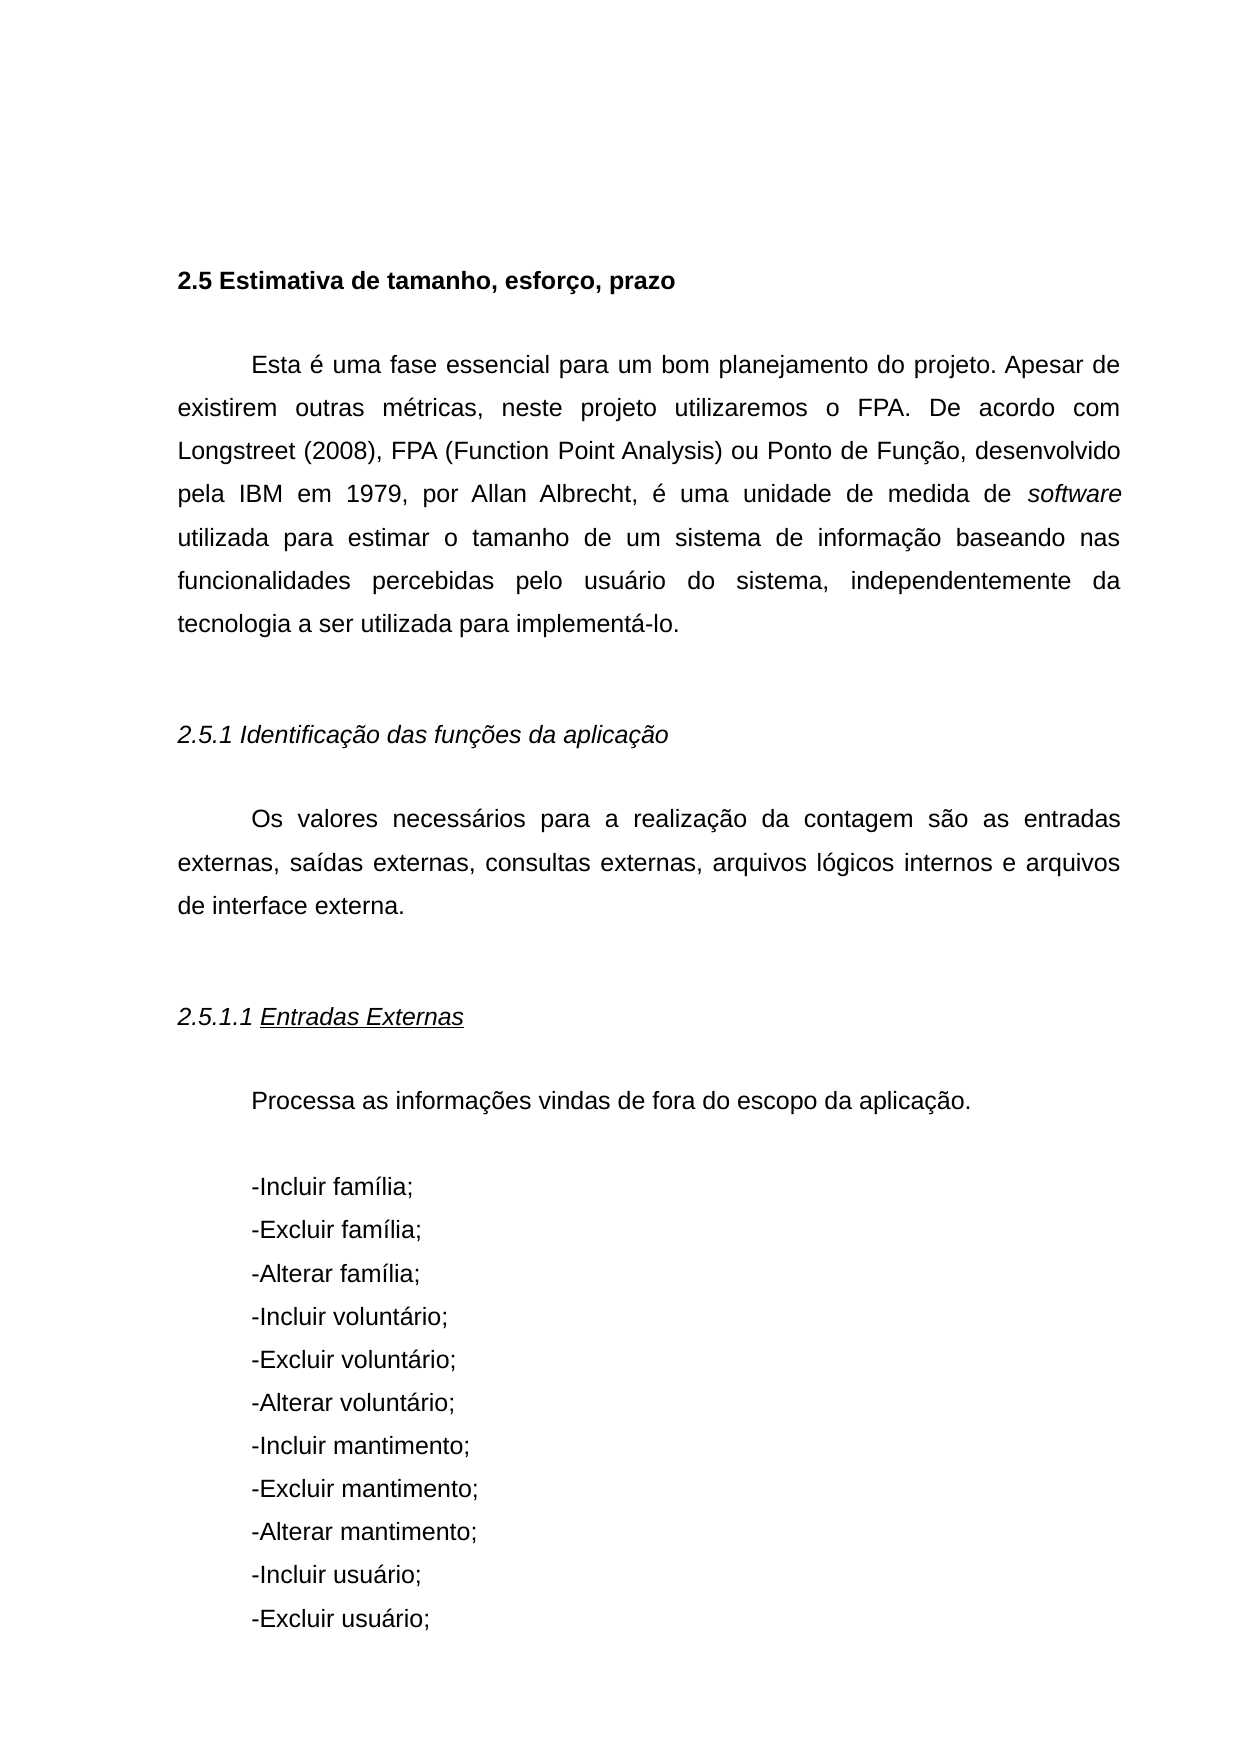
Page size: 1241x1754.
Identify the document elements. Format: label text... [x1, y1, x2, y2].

text Os valores necessários para a realização da contagem são as entradas externas, saídas externas, consultas externas, arquivos lógicos internos e arquivos de interface externa. [177, 804, 1122, 919]
text -Incluir voluntário; [177, 1302, 1122, 1331]
text -Alterar mantimento; [177, 1517, 1122, 1546]
text -Alterar voluntário; [177, 1388, 1122, 1417]
text Processa as informações vindas de fora do escopo da aplicação. [177, 1086, 1122, 1115]
text -Alterar família; [177, 1259, 1122, 1287]
subtitle 2.5.1.1 Entradas Externas [177, 1002, 1122, 1031]
text Esta é uma fase essencial para um bom planejamento do projeto. Apesar de existirem outras métricas, neste projeto utilizaremos o FPA. De acordo com Longstreet (2008), FPA (Function Point Analysis) ou Ponto de Função, desenvolvido pela IBM em 1979, por Allan Albrecht, é uma unidade de medida de software utilizada para estimar o tamanho de um sistema de informação baseando nas funcionalidades percebidas pelo usuário do sistema, independentemente da tecnologia a ser utilizada para implementá-lo. [177, 350, 1122, 638]
text -Incluir usuário; [177, 1561, 1122, 1589]
text -Excluir mantimento; [177, 1474, 1122, 1503]
text -Excluir usuário; [177, 1604, 1122, 1632]
text -Incluir família; [177, 1172, 1122, 1201]
subtitle 2.5 Estimativa de tamanho, esforço, prazo [177, 266, 1122, 294]
text -Incluir mantimento; [177, 1431, 1122, 1460]
text -Excluir voluntário; [177, 1345, 1122, 1374]
subtitle 2.5.1 Identificação das funções da aplicação [177, 720, 1122, 749]
text -Excluir família; [177, 1216, 1122, 1244]
